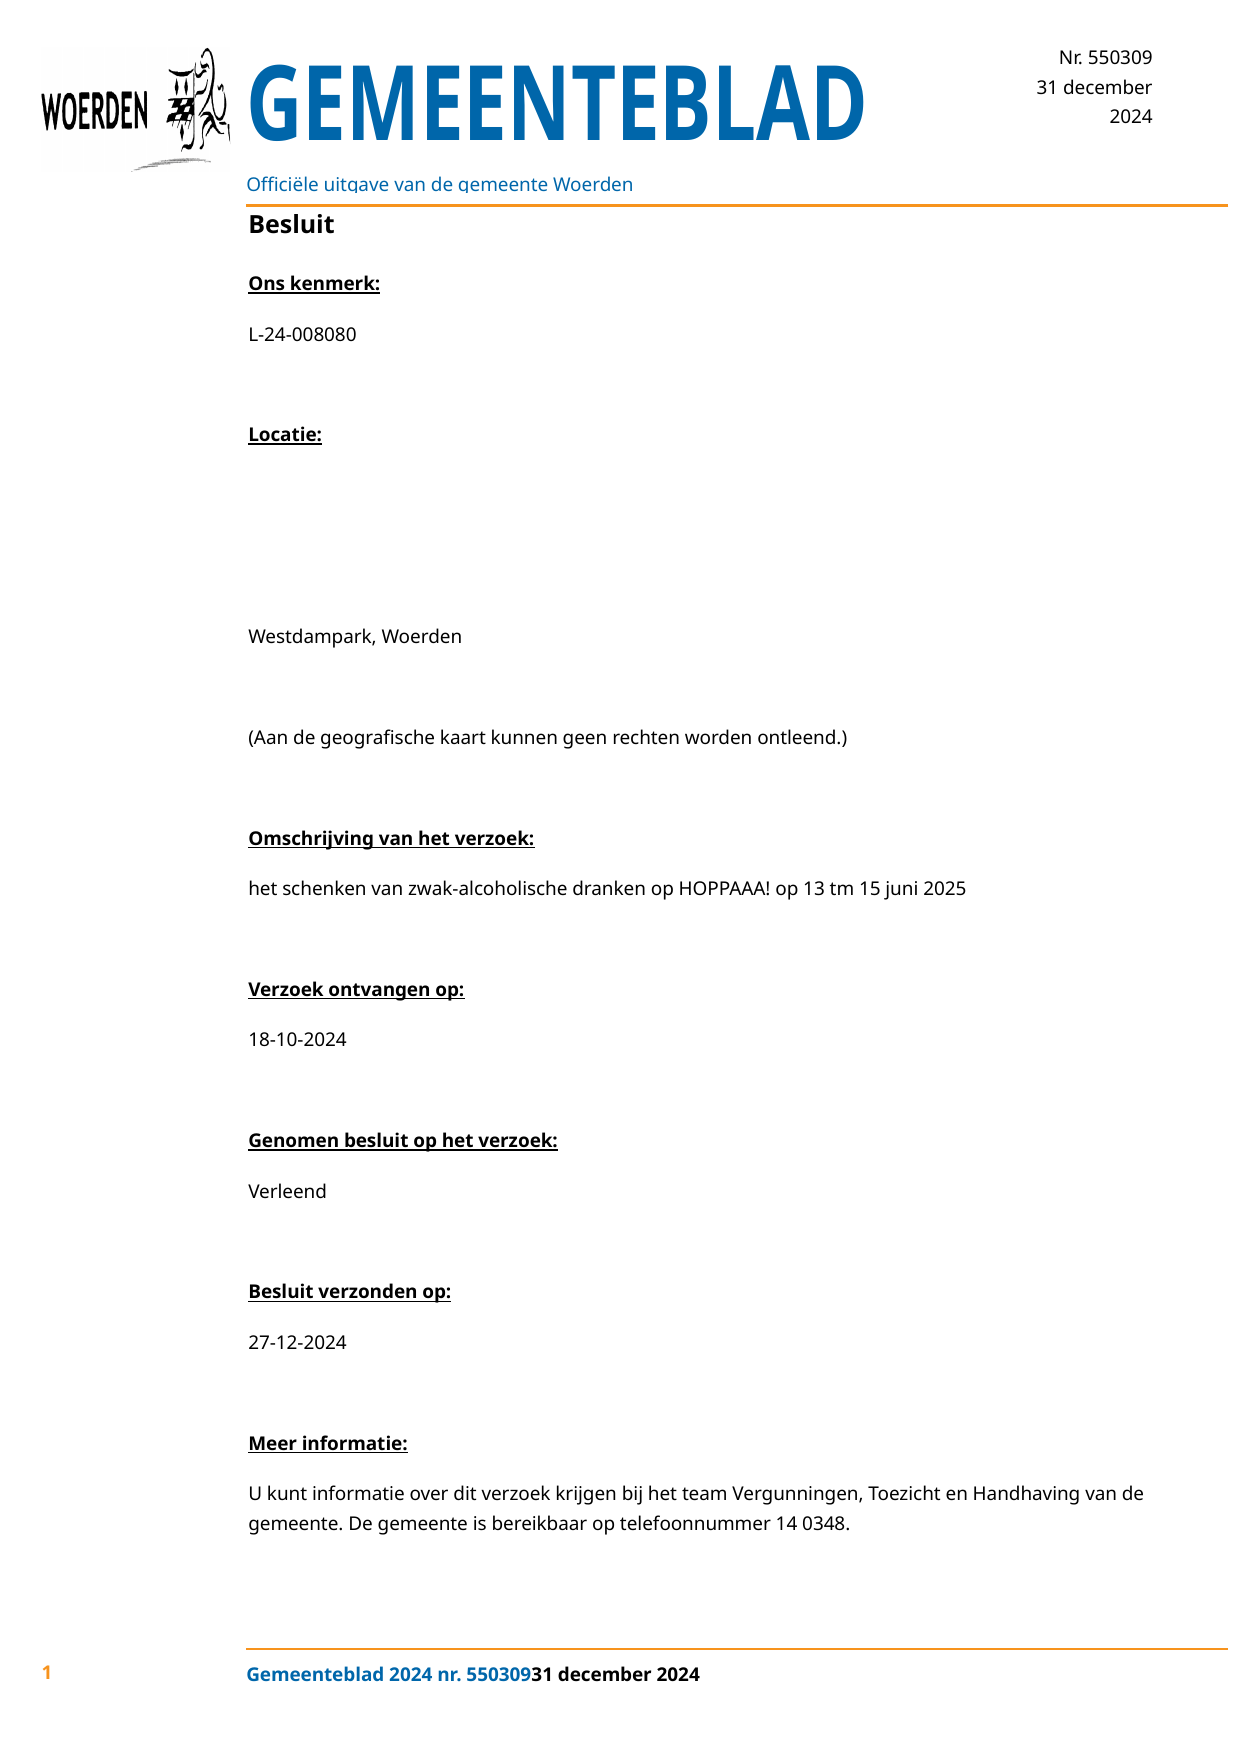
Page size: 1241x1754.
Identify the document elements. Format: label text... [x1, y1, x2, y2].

text Verleend [248, 1178, 1152, 1203]
text Locatie: [248, 422, 1152, 447]
text L-24-008080 [248, 321, 1152, 346]
text Omschrijving van het verzoek: [248, 825, 1152, 851]
text Besluit [248, 207, 1152, 241]
text U kunt informatie over dit verzoek krijgen bij het team Vergunningen, Toezicht en Handhaving van de gemeente. De gemeente is bereikbaar op telefoonnummer 14 0348. [248, 1480, 1152, 1536]
text 18-10-2024 [248, 1027, 1152, 1052]
picture [41, 47, 231, 172]
text Besluit verzonden op: [248, 1279, 1152, 1304]
text 27-12-2024 [248, 1329, 1152, 1355]
text Verzoek ontvangen op: [248, 976, 1152, 1002]
text (Aan de geografische kaart kunnen geen rechten worden ontleend.) [248, 724, 1152, 750]
text Ons kenmerk: [248, 270, 1152, 296]
text Westdampark, Woerden [248, 623, 1152, 649]
text Genomen besluit op het verzoek: [248, 1127, 1152, 1153]
text Meer informatie: [248, 1430, 1152, 1456]
text het schenken van zwak-alcoholische dranken op HOPPAAA! op 13 tm 15 juni 2025 [248, 875, 1152, 901]
